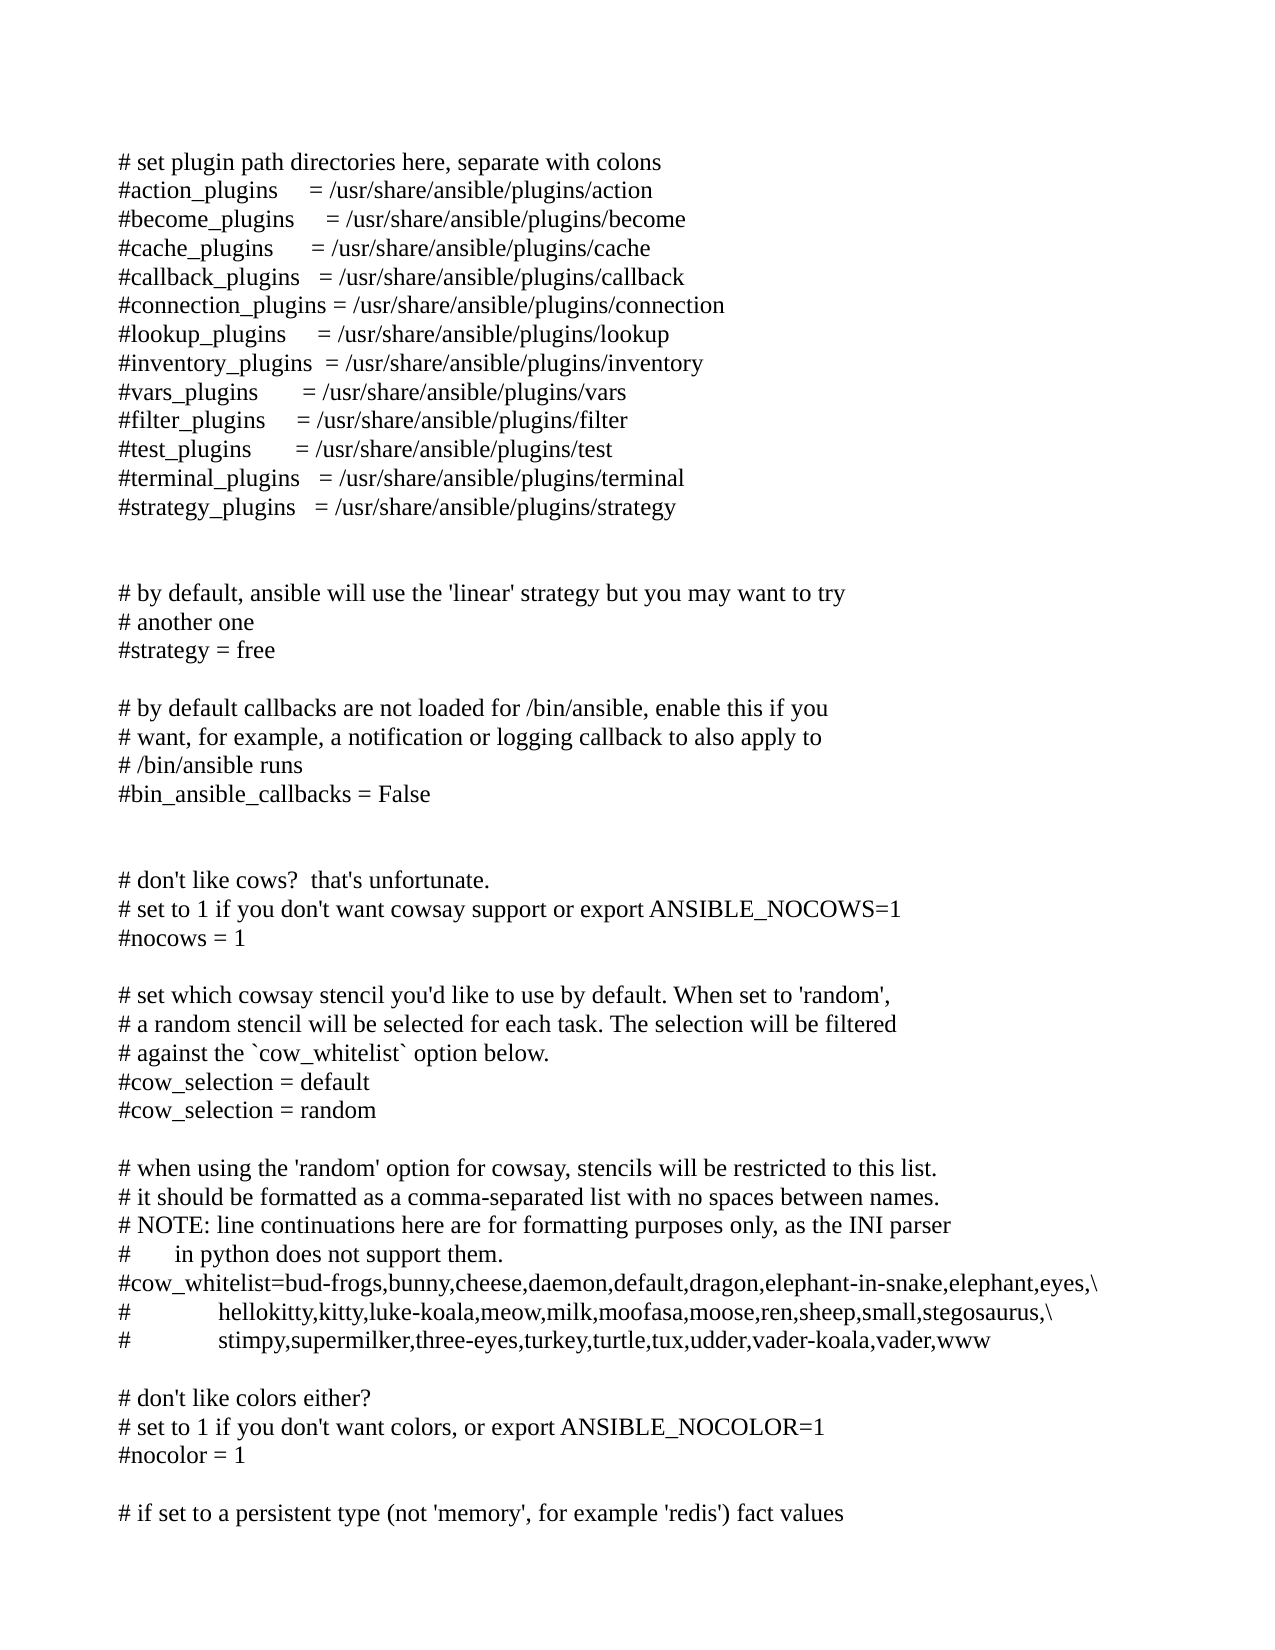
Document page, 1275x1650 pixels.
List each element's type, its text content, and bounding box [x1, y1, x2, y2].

text # in python does not support them. [118, 1239, 1157, 1268]
text #callback_plugins = /usr/share/ansible/plugins/callback [118, 262, 1157, 291]
text #strategy = free [118, 636, 1157, 664]
text #bin_ansible_callbacks = False [118, 779, 1157, 808]
text # /bin/ansible runs [118, 751, 1157, 779]
text # want, for example, a notification or logging callback to also apply to [118, 722, 1157, 751]
text #connection_plugins = /usr/share/ansible/plugins/connection [118, 291, 1157, 319]
text #lookup_plugins = /usr/share/ansible/plugins/lookup [118, 319, 1157, 348]
text #nocolor = 1 [118, 1441, 1157, 1469]
text # hellokitty,kitty,luke-koala,meow,milk,moofasa,moose,ren,sheep,small,stegosaurus,\ [118, 1297, 1157, 1326]
text #inventory_plugins = /usr/share/ansible/plugins/inventory [118, 348, 1157, 377]
text # set which cowsay stencil you'd like to use by default. When set to 'random', [118, 981, 1157, 1009]
text #cow_whitelist=bud-frogs,bunny,cheese,daemon,default,dragon,elephant-in-snake,elephant,eyes,\ [118, 1268, 1157, 1297]
text #nocows = 1 [118, 923, 1157, 952]
text # don't like cows? that's unfortunate. [118, 866, 1157, 894]
text #action_plugins = /usr/share/ansible/plugins/action [118, 176, 1157, 204]
text # against the `cow_whitelist` option below. [118, 1038, 1157, 1067]
text #vars_plugins = /usr/share/ansible/plugins/vars [118, 377, 1157, 406]
text # set to 1 if you don't want colors, or export ANSIBLE_NOCOLOR=1 [118, 1412, 1157, 1441]
text #cache_plugins = /usr/share/ansible/plugins/cache [118, 233, 1157, 262]
text #cow_selection = default [118, 1067, 1157, 1096]
text # don't like colors either? [118, 1383, 1157, 1412]
text #terminal_plugins = /usr/share/ansible/plugins/terminal [118, 463, 1157, 492]
text # another one [118, 607, 1157, 636]
text # by default, ansible will use the 'linear' strategy but you may want to try [118, 578, 1157, 607]
text # stimpy,supermilker,three-eyes,turkey,turtle,tux,udder,vader-koala,vader,www [118, 1326, 1157, 1354]
text # NOTE: line continuations here are for formatting purposes only, as the INI parser [118, 1211, 1157, 1239]
text #become_plugins = /usr/share/ansible/plugins/become [118, 204, 1157, 233]
text #filter_plugins = /usr/share/ansible/plugins/filter [118, 406, 1157, 434]
text # it should be formatted as a comma-separated list with no spaces between names. [118, 1182, 1157, 1211]
text # set plugin path directories here, separate with colons [118, 147, 1157, 176]
text #test_plugins = /usr/share/ansible/plugins/test [118, 434, 1157, 463]
text # when using the 'random' option for cowsay, stencils will be restricted to this list. [118, 1153, 1157, 1182]
text #strategy_plugins = /usr/share/ansible/plugins/strategy [118, 492, 1157, 521]
text #cow_selection = random [118, 1096, 1157, 1124]
text # by default callbacks are not loaded for /bin/ansible, enable this if you [118, 693, 1157, 722]
text # set to 1 if you don't want cowsay support or export ANSIBLE_NOCOWS=1 [118, 894, 1157, 923]
text # if set to a persistent type (not 'memory', for example 'redis') fact values [118, 1498, 1157, 1527]
text # a random stencil will be selected for each task. The selection will be filtered [118, 1009, 1157, 1038]
